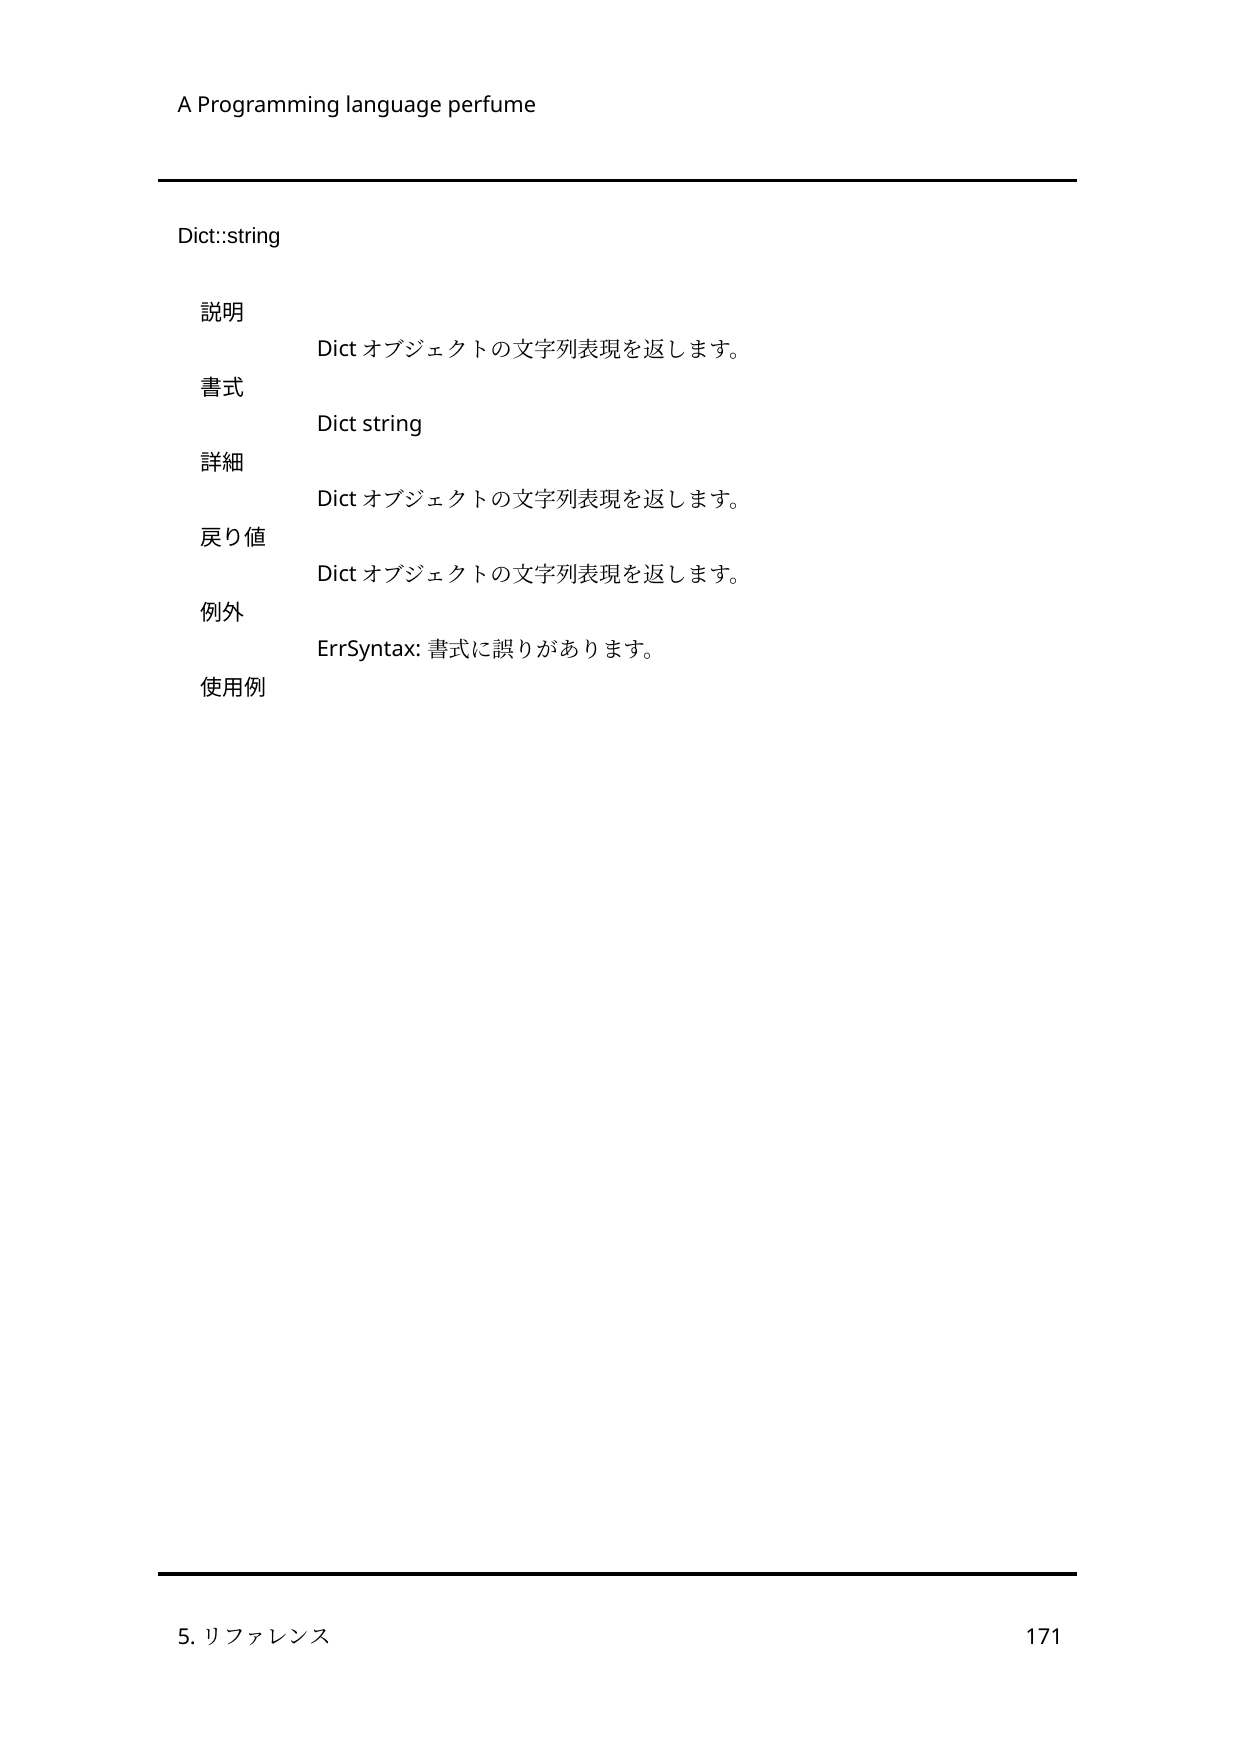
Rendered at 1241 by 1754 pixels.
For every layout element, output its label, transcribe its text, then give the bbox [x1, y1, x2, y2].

table_cell Dictオブジェクトの文字列表現を返します。 [317, 442, 1063, 517]
table_cell 使用例 [200, 667, 317, 742]
table_cell Dict string [317, 367, 1063, 442]
table_cell 書式 [200, 367, 317, 442]
table_header Dictオブジェクトの文字列表現を返します。 [317, 292, 1063, 367]
table_header 説明 [200, 292, 317, 367]
table_cell ErrSyntax: 書式に誤りがあります。 [317, 592, 1063, 667]
table_cell 詳細 [200, 442, 317, 517]
table_cell Dictオブジェクトの文字列表現を返します。 [317, 517, 1063, 592]
table_cell 戻り値 [200, 517, 317, 592]
table_cell 例外 [200, 592, 317, 667]
table_cell [317, 667, 1063, 742]
subtitle Dict::string [177, 217, 1063, 254]
